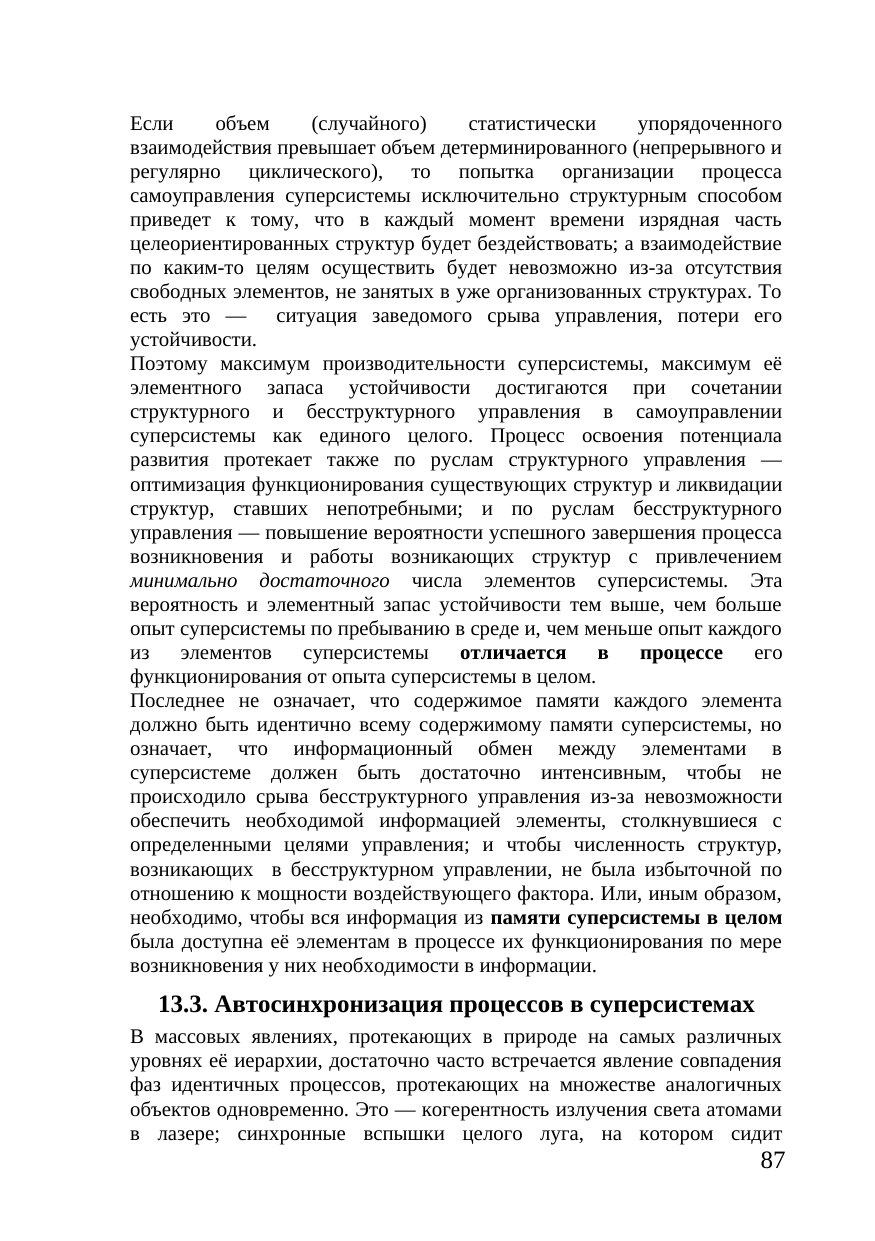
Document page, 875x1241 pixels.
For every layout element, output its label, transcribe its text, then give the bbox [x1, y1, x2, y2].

text В массовых явлениях, протекающих в природе на самых различных уровнях её иерархии, достаточно часто встречается явление совпадения фаз идентичных процессов, протекающих на множестве аналогичных объектов одновременно. Это — когерентность излучения света атомами в лазере; синхронные вспышки целого луга, на котором сидит [130, 1024, 783, 1144]
text Последнее не означает, что содержимое памяти каждого элемента должно быть идентично всему содержимому памяти суперсистемы, но означает, что информационный обмен между элементами в суперсистеме должен быть достаточно интенсивным, чтобы не происходило срыва бесструктурного управления из-за невозможности обеспечить необходимой информацией элементы, столкнувшиеся с определенными целями управления; и чтобы численность структур, возникающих в бесструктурном управлении, не была избыточной по отношению к мощности воздействующего фактора. Или, иным образом, необходимо, чтобы вся информация из памяти суперсистемы в целом была доступна её элементам в процессе их функционирования по мере возникновения у них необходимости в информации. [130, 688, 783, 977]
text Если объем (случайного) статистически упорядоченного взаимодействия превышает объем детерминированного (непрерывного и регулярно циклического), то попытка организации процесса самоуправления суперсистемы исключительно структурным способом приведет к тому, что в каждый момент времени изрядная часть целеориентированных структур будет бездействовать; а взаимодействие по каким-то целям осуществить будет невозможно из-за отсутствия свободных элементов, не занятых в уже организованных структурах. То есть это — ситуация заведомого срыва управления, потери его устойчивости. [130, 111, 783, 351]
subtitle 13.3. Автосинхронизация процессов в суперсистемах [130, 989, 783, 1018]
text Поэтому максимум производительности суперсистемы, максимум её элементного запаса устойчивости достигаются при сочетании структурного и бесструктурного управления в самоуправлении суперсистемы как единого целого. Процесс освоения потенциала развития протекает также по руслам структурного управления — оптимизация функционирования существующих структур и ликвидации структур, ставших непотребными; и по руслам бесструктурного управления — повышение вероятности успешного завершения процесса возникновения и работы возникающих структур с привлечением минимально достаточного числа элементов суперсистемы. Эта вероятность и элементный запас устойчивости тем выше, чем больше опыт суперсистемы по пребыванию в среде и, чем меньше опыт каждого из элементов суперсистемы отличается в процессе его функционирования от опыта суперсистемы в целом. [130, 351, 783, 688]
